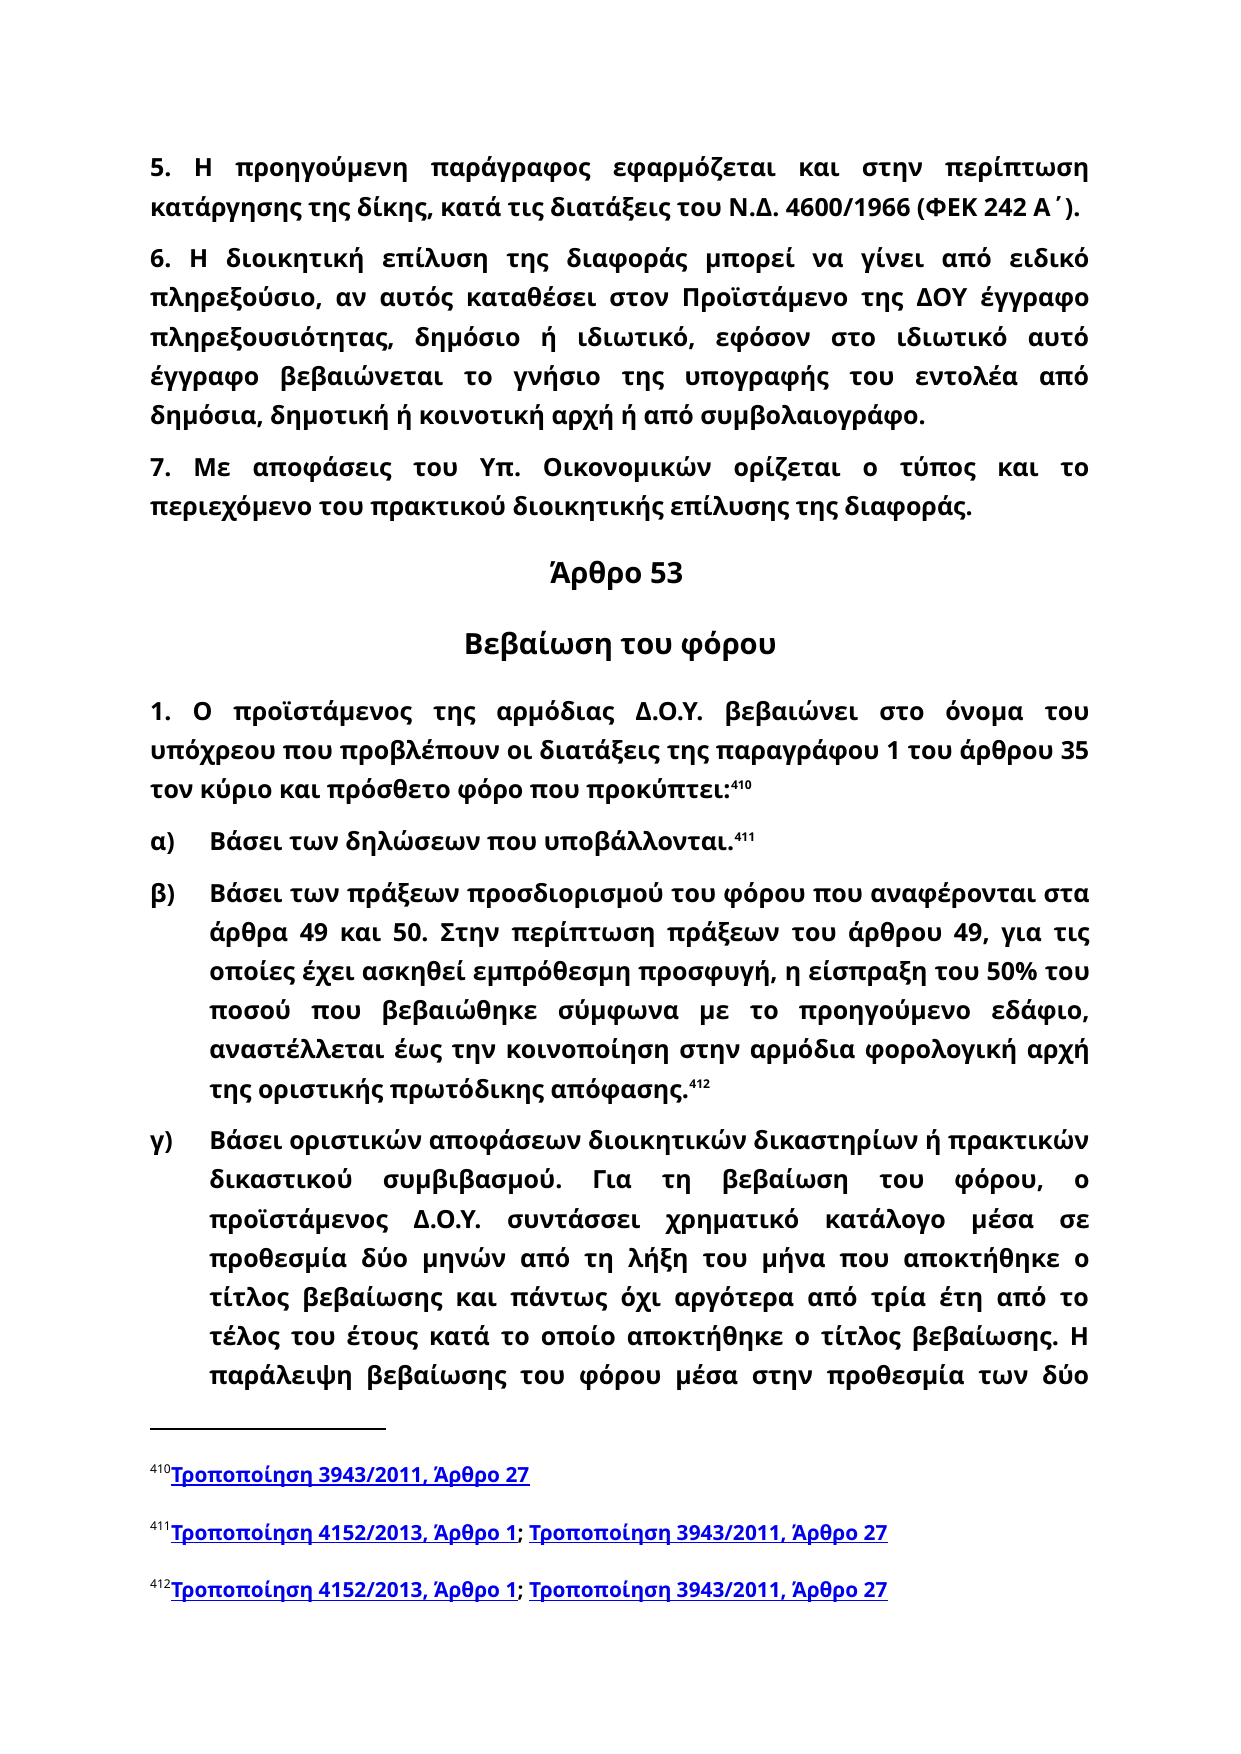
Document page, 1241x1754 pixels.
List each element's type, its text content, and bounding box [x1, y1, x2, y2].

subtitle Άρθρο 53 [150, 552, 1090, 592]
text 5. Η προηγούμενη παράγραφος εφαρμόζεται και στην περίπτωση κατάργησης της δίκης, κατά τις διατάξεις του Ν.Δ. 4600/1966 (ΦΕΚ 242 Α΄). [150, 150, 1090, 223]
text Τροποποίηση 4152/2013, Άρθρο 1; Τροποποίηση 3943/2011, Άρθρο 27 [150, 1518, 1090, 1546]
list β) Βάσει των πράξεων προσδιορισμού του φόρου που αναφέρονται στα άρθρα 49 και 50. Στην περίπτωση πράξεων του άρθρου 49, για τις οποίες έχει ασκηθεί εμπρόθεσμη προσφυγή, η είσπραξη του 50% του ποσού που βεβαιώθηκε σύμφωνα με το προηγούμενο εδάφιο, αναστέλλεται έως την κοινοποίηση στην αρμόδια φορολογική αρχή της οριστικής πρωτόδικης απόφασης. [150, 875, 1090, 1105]
text Τροποποίηση 3943/2011, Άρθρο 27 [150, 1460, 1090, 1489]
list α) Βάσει των δηλώσεων που υποβάλλονται. [150, 824, 1090, 858]
list γ) Βάσει οριστικών αποφάσεων διοικητικών δικαστηρίων ή πρακτικών δικαστικού συμβιβασμού. Για τη βεβαίωση του φόρου, ο προϊστάμενος Δ.Ο.Υ. συντάσσει χρηματικό κατάλογο μέσα σε προθεσμία δύο μηνών από τη λήξη του μήνα που αποκτήθηκε ο τίτλος βεβαίωσης και πάντως όχι αργότερα από τρία έτη από το τέλος του έτους κατά το οποίο αποκτήθηκε ο τίτλος βεβαίωσης. Η παράλειψη βεβαίωσης του φόρου μέσα στην προθεσμία των δύο [150, 1123, 1090, 1392]
text 1. Ο προϊστάμενος της αρμόδιας Δ.Ο.Υ. βεβαιώνει στο όνομα του υπόχρεου που προβλέπουν οι διατάξεις της παραγράφου 1 του άρθρου 35 τον κύριο και πρόσθετο φόρο που προκύπτει: [150, 694, 1090, 806]
subtitle Βεβαίωση του φόρου [150, 623, 1090, 663]
text 6. Η διοικητική επίλυση της διαφοράς μπορεί να γίνει από ειδικό πληρεξούσιο, αν αυτός καταθέσει στον Προϊστάμενο της ΔΟΥ έγγραφο πληρεξουσιότητας, δημόσιο ή ιδιωτικό, εφόσον στο ιδιωτικό αυτό έγγραφο βεβαιώνεται το γνήσιο της υπογραφής του εντολέα από δημόσια, δημοτική ή κοινοτική αρχή ή από συμβολαιογράφο. [150, 241, 1090, 432]
text Τροποποίηση 4152/2013, Άρθρο 1; Τροποποίηση 3943/2011, Άρθρο 27 [150, 1576, 1090, 1604]
text 7. Με αποφάσεις του Υπ. Οικονομικών ορίζεται ο τύπος και το περιεχόμενο του πρακτικού διοικητικής επίλυσης της διαφοράς. [150, 449, 1090, 522]
